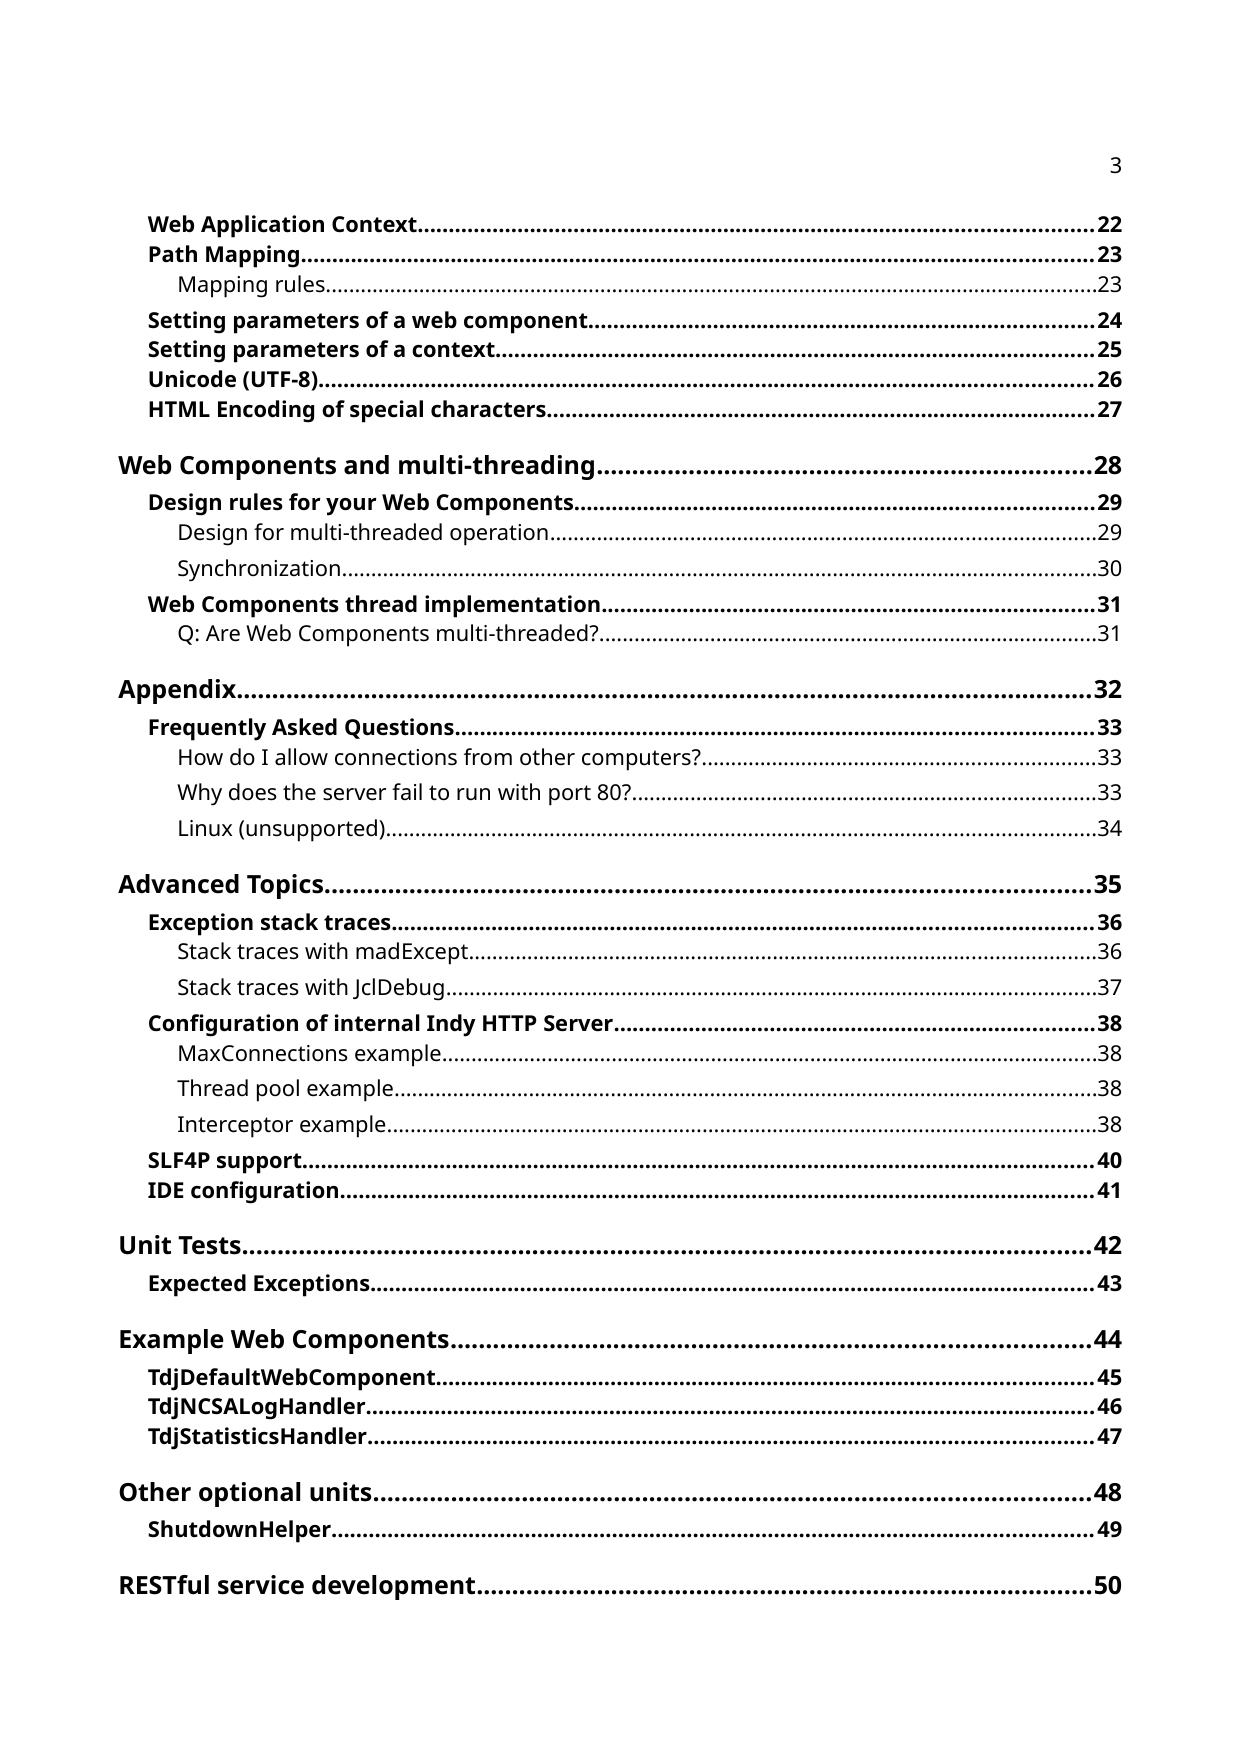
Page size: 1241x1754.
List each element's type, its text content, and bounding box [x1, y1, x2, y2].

text Linux (unsupported) 34 [177, 813, 1122, 843]
text Unicode (UTF-8) 26 [148, 364, 1122, 394]
text ShutdownHelper 49 [148, 1514, 1122, 1544]
text MaxConnections example 38 [177, 1038, 1122, 1067]
text Web Components and multi-threading 28 [118, 447, 1122, 481]
text How do I allow connections from other computers? 33 [177, 742, 1122, 771]
text Stack traces with madExcept 36 [177, 936, 1122, 966]
text Path Mapping 23 [148, 239, 1122, 269]
text Web Components thread implementation 31 [148, 589, 1122, 618]
text Configuration of internal Indy HTTP Server 38 [148, 1008, 1122, 1038]
text Expected Exceptions 43 [148, 1268, 1122, 1298]
text Frequently Asked Questions 33 [148, 712, 1122, 742]
text Mapping rules 23 [177, 269, 1122, 299]
text Thread pool example 38 [177, 1073, 1122, 1103]
text Appendix 32 [118, 672, 1122, 706]
text Unit Tests 42 [118, 1228, 1122, 1262]
text Stack traces with JclDebug 37 [177, 972, 1122, 1002]
text Advanced Topics 35 [118, 867, 1122, 901]
text TdjNCSALogHandler 46 [148, 1391, 1122, 1421]
text Setting parameters of a web component 24 [148, 304, 1122, 334]
text RESTful service development 50 [118, 1568, 1122, 1602]
text Synchronization 30 [177, 553, 1122, 583]
text IDE configuration 41 [148, 1174, 1122, 1204]
text Interceptor example 38 [177, 1109, 1122, 1139]
text TdjStatisticsHandler 47 [148, 1421, 1122, 1451]
text TdjDefaultWebComponent 45 [148, 1361, 1122, 1391]
text Why does the server fail to run with port 80? 33 [177, 777, 1122, 807]
text SLF4P support 40 [148, 1145, 1122, 1174]
text Web Application Context 22 [148, 209, 1122, 239]
text HTML Encoding of special characters 27 [148, 394, 1122, 424]
text Q: Are Web Components multi-threaded? 31 [177, 618, 1122, 648]
text Design for multi-threaded operation 29 [177, 517, 1122, 547]
text Design rules for your Web Components 29 [148, 487, 1122, 517]
text Example Web Components 44 [118, 1321, 1122, 1356]
text Exception stack traces 36 [148, 907, 1122, 936]
text Other optional units 48 [118, 1474, 1122, 1508]
text Setting parameters of a context 25 [148, 334, 1122, 364]
